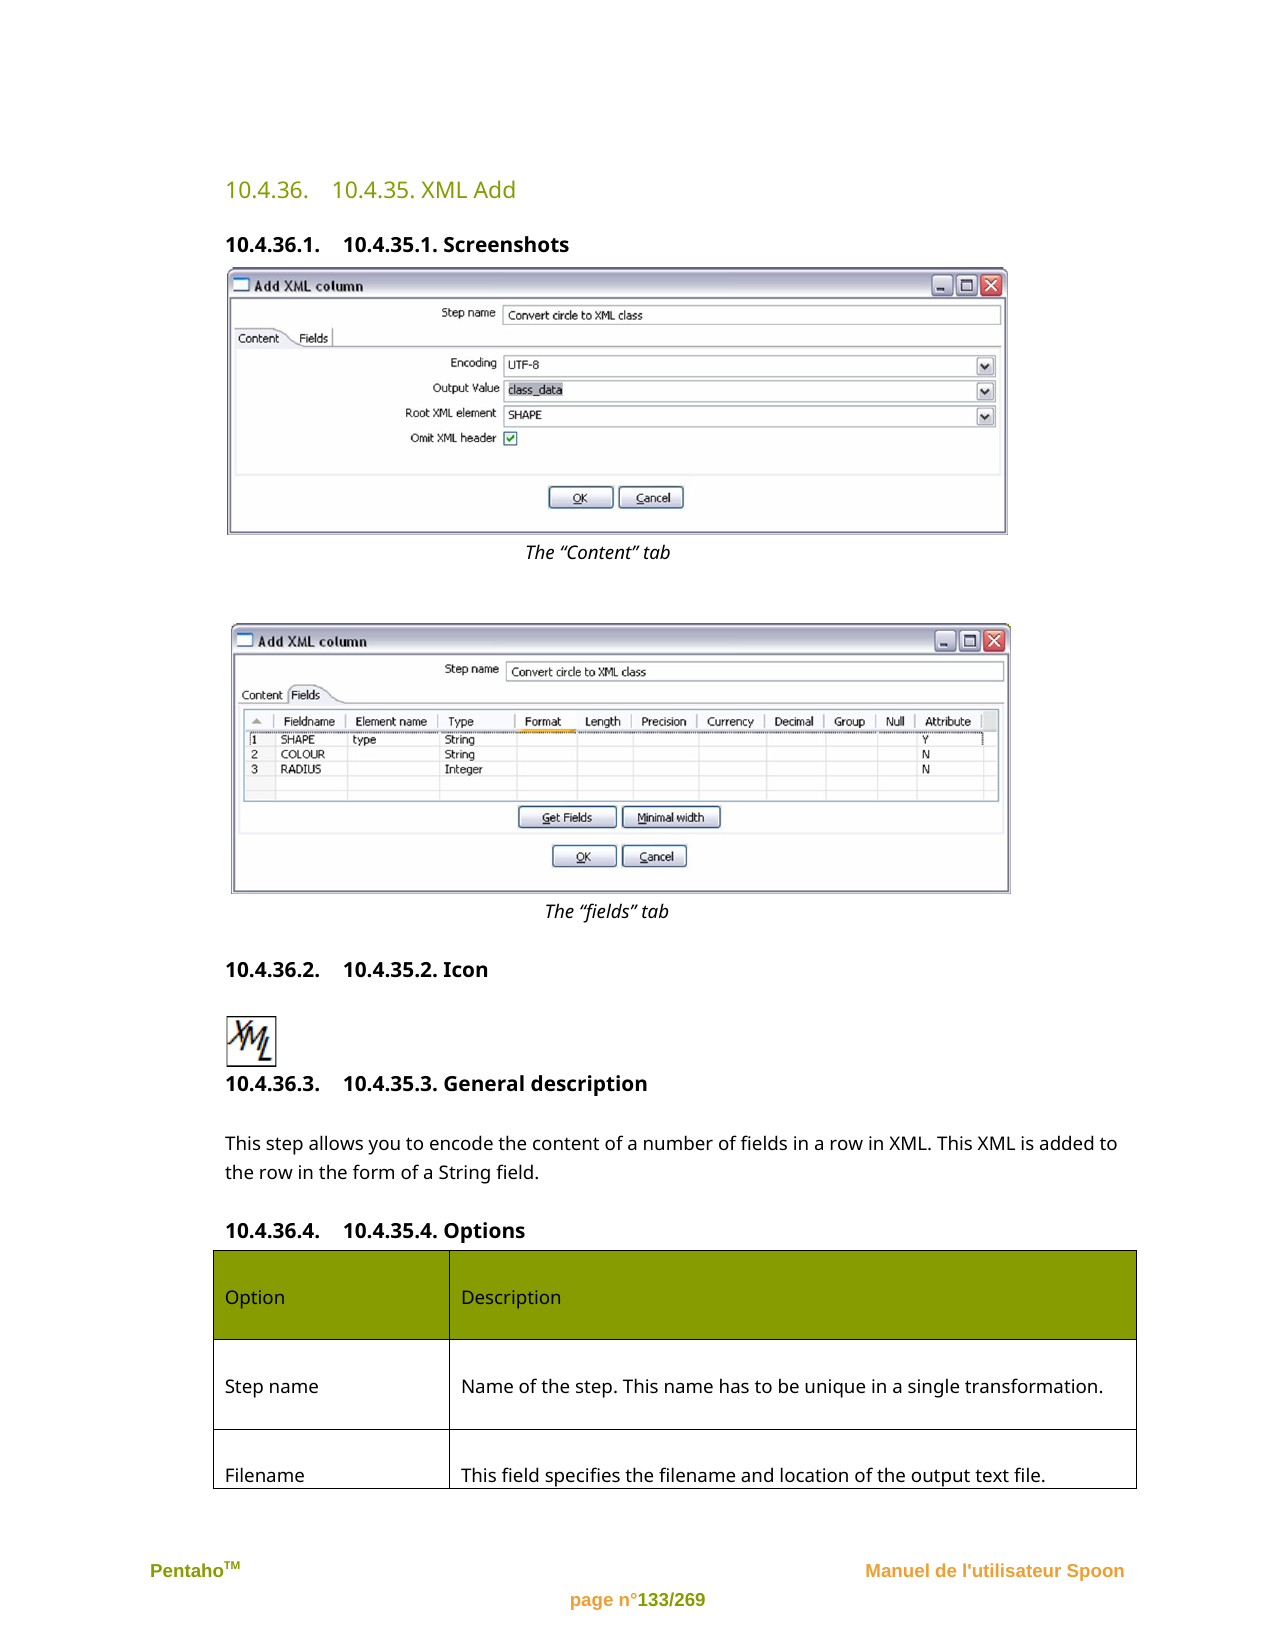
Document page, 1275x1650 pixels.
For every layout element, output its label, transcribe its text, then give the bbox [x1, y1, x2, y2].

subtitle 10.4.35.1. Screenshots [225, 229, 1125, 258]
subtitle 10.4.35.4. Options [225, 1215, 1125, 1244]
table_cell This field specifies the filename and location of the output text file. [450, 1430, 1136, 1488]
table_cell Name of the step. This name has to be unique in a single transformation. [450, 1340, 1136, 1428]
text The “fields” tab [228, 595, 1125, 925]
picture [226, 1016, 277, 1067]
text The “Content” tab [450, 288, 1125, 566]
subtitle 10.4.35.3. General description [225, 1069, 1125, 1097]
table_cell Filename [214, 1430, 449, 1488]
text This step allows you to encode the content of a number of fields in a row in XML. This XML is added to the row in the form of a String field. [225, 1127, 1125, 1185]
table_header Option [214, 1251, 449, 1339]
subtitle 10.4.35. XML Add [225, 175, 1125, 204]
table_header Description [450, 1251, 1136, 1339]
table_cell Step name [214, 1340, 449, 1428]
subtitle 10.4.35.2. Icon [225, 954, 1125, 983]
